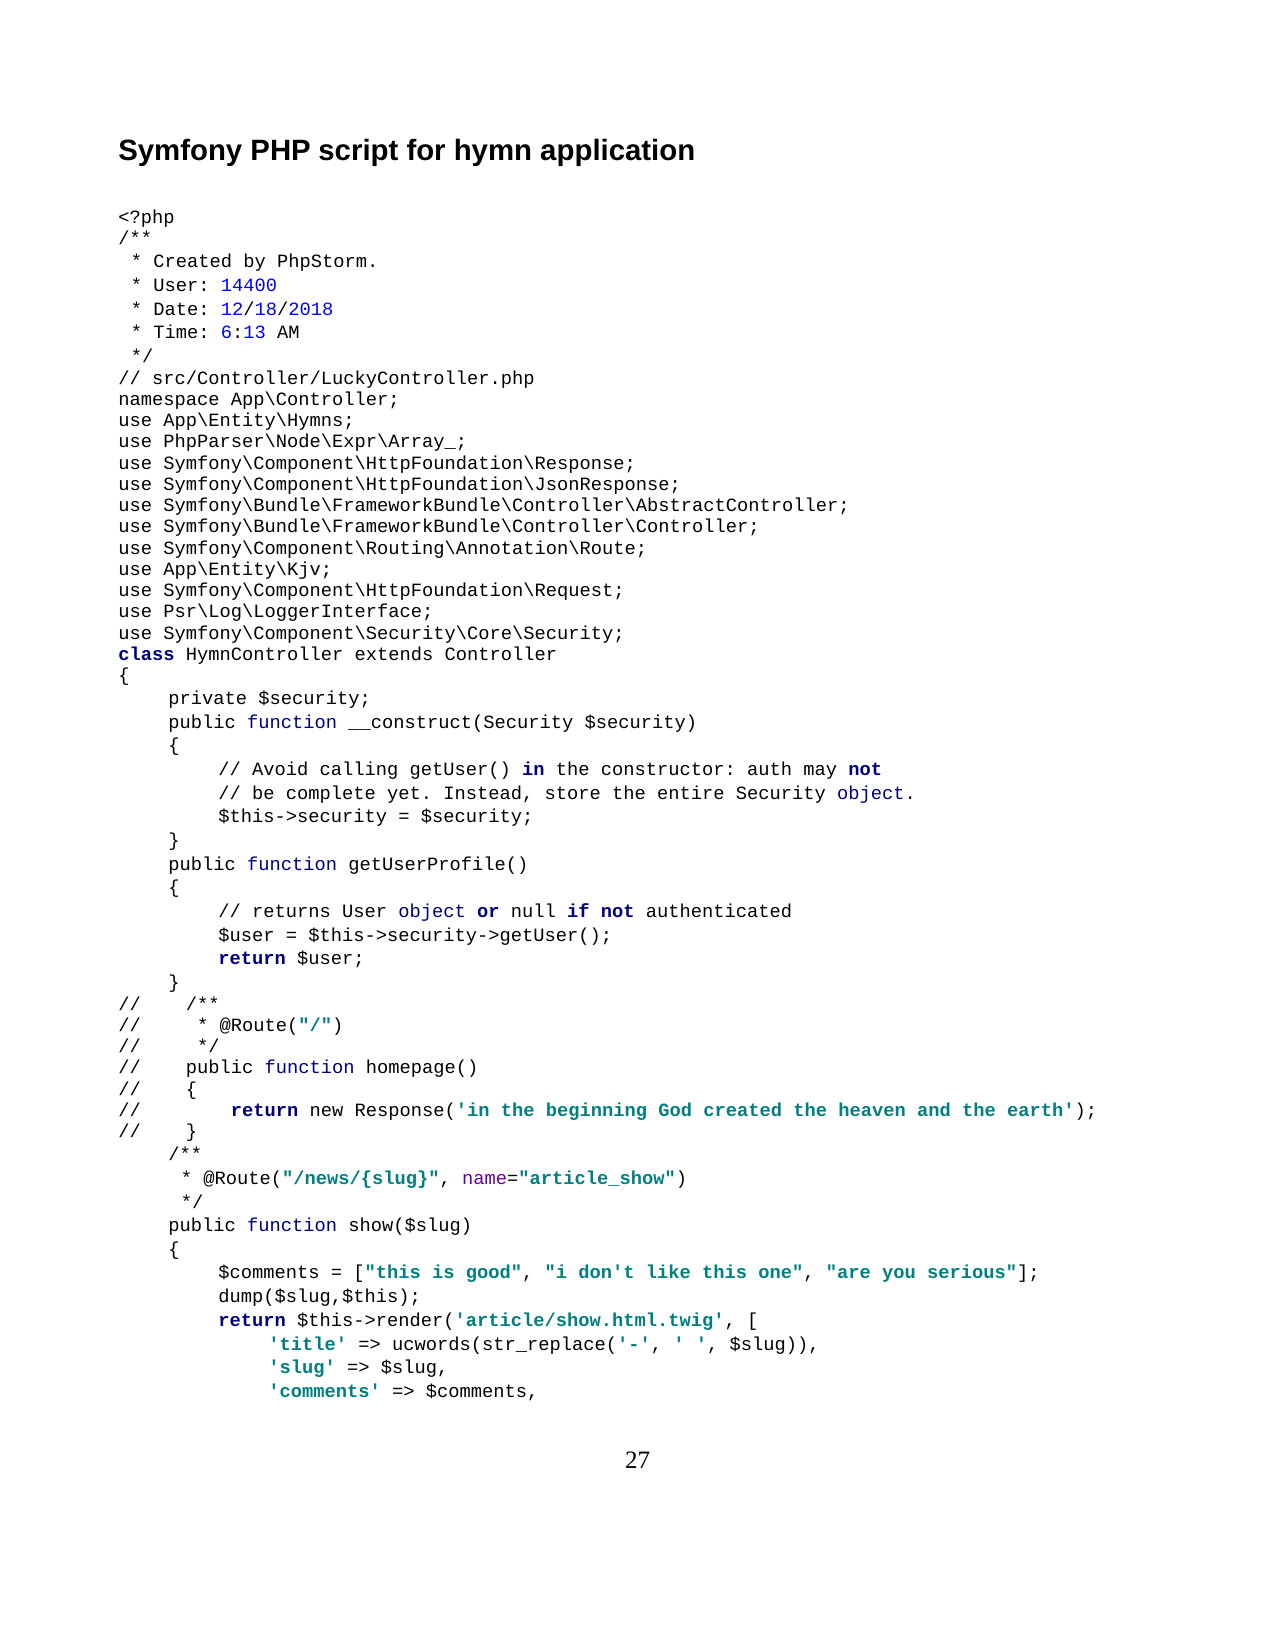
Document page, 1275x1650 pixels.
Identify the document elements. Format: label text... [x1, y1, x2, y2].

text */ [118, 1191, 1157, 1214]
text dump($slug,$this); [118, 1285, 1157, 1309]
text * Created by PhpStorm. [118, 250, 1157, 274]
text use Symfony\Component\HttpFoundation\Request; [118, 581, 1157, 602]
text * User: 14400 [118, 274, 1157, 297]
text // returns User object or null if not authenticated [118, 900, 1157, 924]
text // } [118, 1122, 1157, 1143]
text * @Route("/news/{slug}", name="article_show") [118, 1167, 1157, 1191]
text use Psr\Log\LoggerInterface; [118, 602, 1157, 623]
text } [118, 971, 1157, 994]
text } [118, 829, 1157, 853]
text // { [118, 1079, 1157, 1101]
text use Symfony\Component\Security\Core\Security; [118, 623, 1157, 645]
text public function getUserProfile() [118, 853, 1157, 876]
text class HymnController extends Controller [118, 645, 1157, 666]
text { [118, 1238, 1157, 1262]
text /** [118, 229, 1157, 250]
text // Avoid calling getUser() in the constructor: auth may not [118, 758, 1157, 782]
text 'slug' => $slug, [118, 1356, 1157, 1380]
text 'comments' => $comments, [118, 1380, 1157, 1403]
text // */ [118, 1037, 1157, 1058]
text 'title' => ucwords(str_replace('-', ' ', $slug)), [118, 1332, 1157, 1356]
text // return new Response('in the beginning God created the heaven and the earth'); [118, 1101, 1157, 1122]
text { [118, 734, 1157, 758]
text use App\Entity\Hymns; [118, 411, 1157, 432]
text use Symfony\Bundle\FrameworkBundle\Controller\AbstractController; [118, 496, 1157, 517]
text namespace App\Controller; [118, 390, 1157, 411]
text <?php [118, 208, 1157, 229]
text // be complete yet. Instead, store the entire Security object. [118, 782, 1157, 805]
text private $security; [118, 687, 1157, 711]
text /** [118, 1143, 1157, 1167]
text use Symfony\Component\HttpFoundation\JsonResponse; [118, 475, 1157, 496]
text public function show($slug) [118, 1214, 1157, 1238]
text $this->security = $security; [118, 805, 1157, 829]
text * Date: 12/18/2018 [118, 297, 1157, 321]
text */ [118, 345, 1157, 368]
text use App\Entity\Kjv; [118, 560, 1157, 581]
text $comments = ["this is good", "i don't like this one", "are you serious"]; [118, 1262, 1157, 1285]
text use PhpParser\Node\Expr\Array_; [118, 432, 1157, 453]
text return $this->render('article/show.html.twig', [ [118, 1309, 1157, 1332]
text public function __construct(Security $security) [118, 711, 1157, 734]
text $user = $this->security->getUser(); [118, 924, 1157, 947]
text // public function homepage() [118, 1058, 1157, 1079]
text use Symfony\Component\HttpFoundation\Response; [118, 453, 1157, 475]
subtitle Symfony PHP script for hymn application [118, 133, 1157, 166]
text { [118, 876, 1157, 900]
text // src/Controller/LuckyController.php [118, 368, 1157, 390]
text use Symfony\Component\Routing\Annotation\Route; [118, 538, 1157, 560]
text { [118, 666, 1157, 687]
text // * @Route("/") [118, 1016, 1157, 1037]
text return $user; [118, 947, 1157, 971]
text // /** [118, 994, 1157, 1016]
text use Symfony\Bundle\FrameworkBundle\Controller\Controller; [118, 517, 1157, 538]
text * Time: 6:13 AM [118, 321, 1157, 345]
